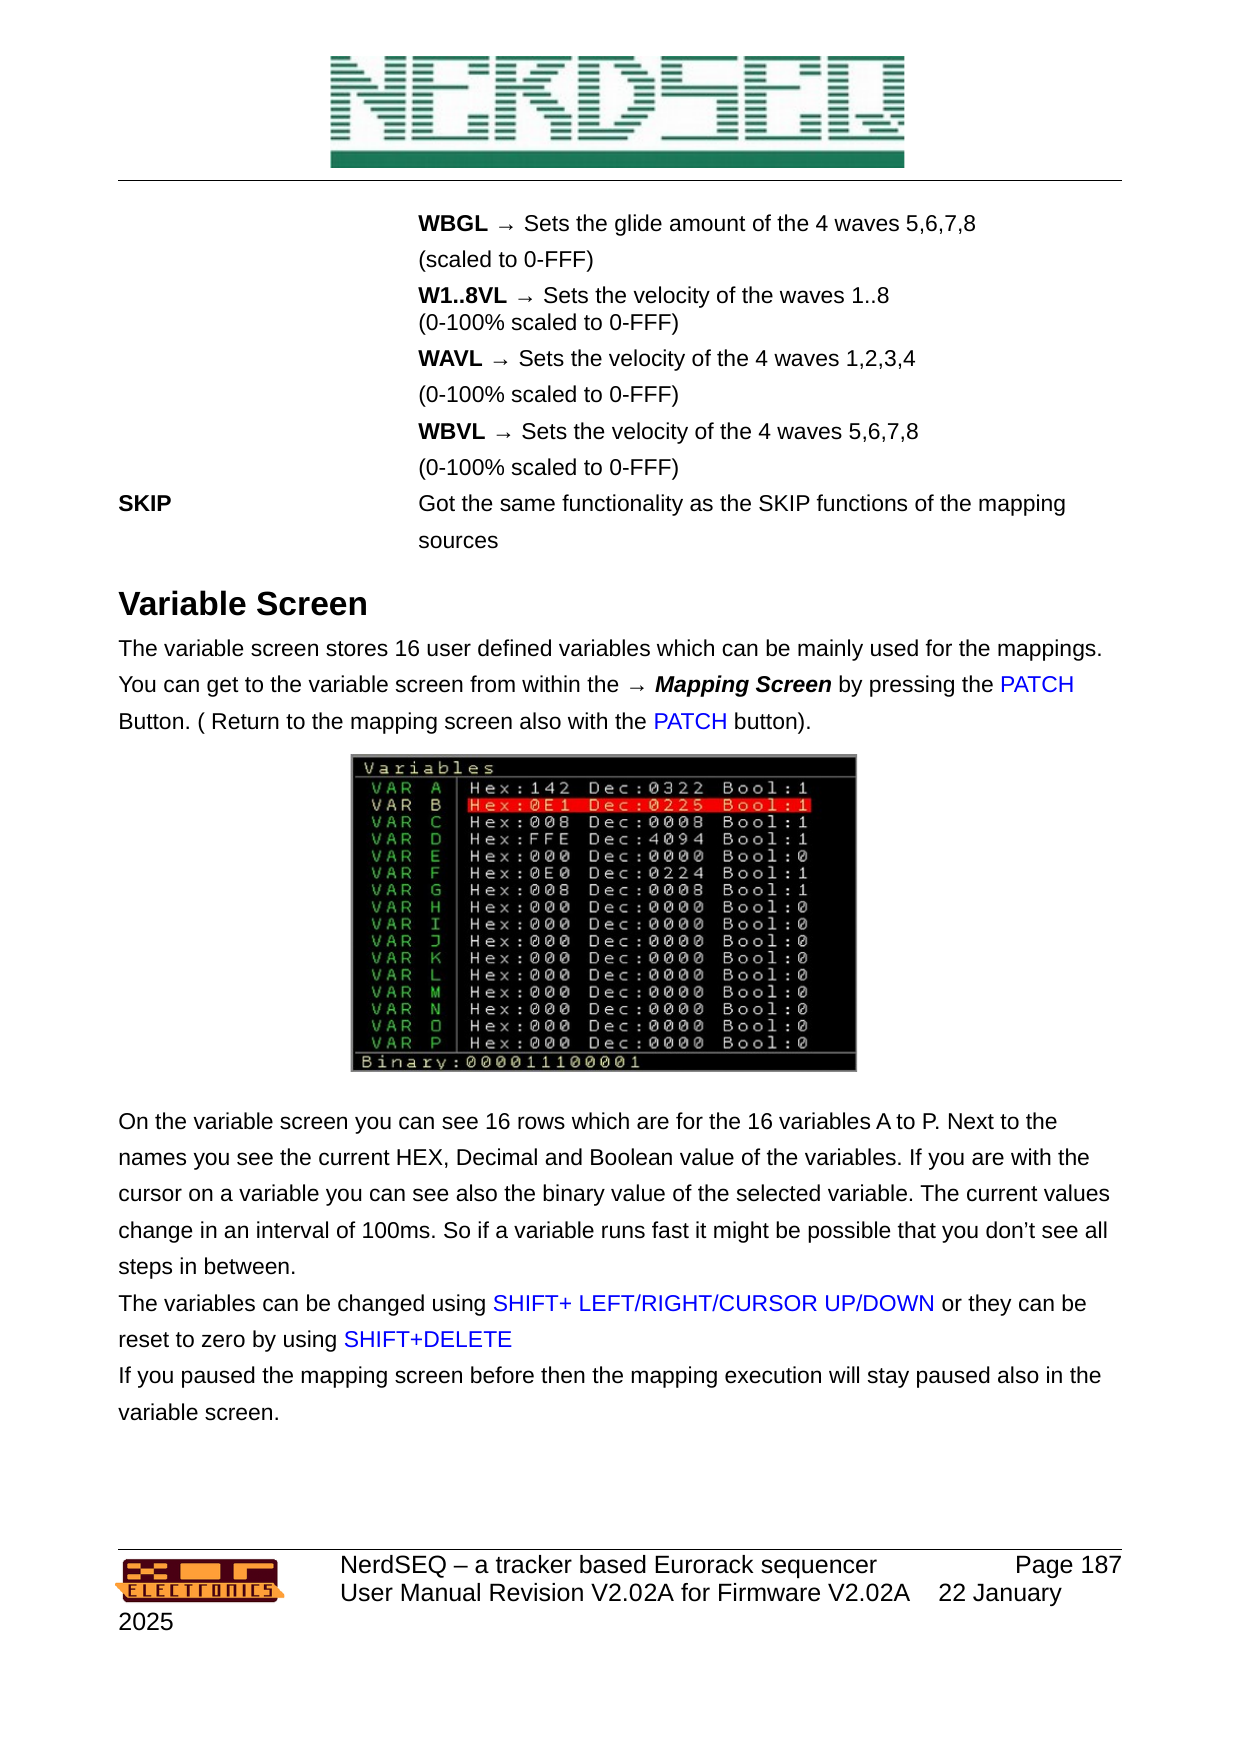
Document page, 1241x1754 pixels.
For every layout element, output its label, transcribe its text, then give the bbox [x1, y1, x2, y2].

text If you paused the mapping screen before then the mapping execution will stay paused also in the variable screen. [118, 1362, 1122, 1425]
text (scaled to 0-FFF) [118, 246, 1122, 272]
picture [350, 754, 858, 1072]
picture [115, 1555, 285, 1605]
text (0-100% scaled to 0-FFF) [118, 454, 1122, 480]
text You can get to the variable screen from within the → Mapping Screen by pressing the PATCH Button. ( Return to the mapping screen also with the PATCH button). [118, 671, 1122, 734]
text SKIP Got the same functionality as the SKIP functions of the mapping sources [118, 490, 1122, 553]
text The variable screen stores 16 user defined variables which can be mainly used for the mappings. [118, 635, 1122, 661]
subtitle Variable Screen [118, 584, 1122, 623]
text W1..8VL → Sets the velocity of the waves 1..8 [118, 282, 1122, 309]
text WBGL → Sets the glide amount of the 4 waves 5,6,7,8 [118, 209, 1122, 236]
text (0-100% scaled to 0-FFF) [118, 309, 1122, 335]
text The variables can be changed using SHIFT+ LEFT/RIGHT/CURSOR UP/DOWN or they can be reset to zero by using SHIFT+DELETE [118, 1289, 1122, 1352]
text (0-100% scaled to 0-FFF) [118, 381, 1122, 408]
text On the variable screen you can see 16 rows which are for the 16 variables A to P. Next to the names you see the current HEX, Decimal and Boolean value of the variables. If you are with the cursor on a variable you can see also the binary value of the selected variable. The current values change in an interval of 100ms. So if a variable runs fast it might be possible that you don’t see all steps in between. [118, 1108, 1122, 1279]
text WBVL → Sets the velocity of the 4 waves 5,6,7,8 [118, 418, 1122, 444]
text WAVL → Sets the velocity of the 4 waves 1,2,3,4 [118, 345, 1122, 371]
picture [330, 56, 905, 168]
